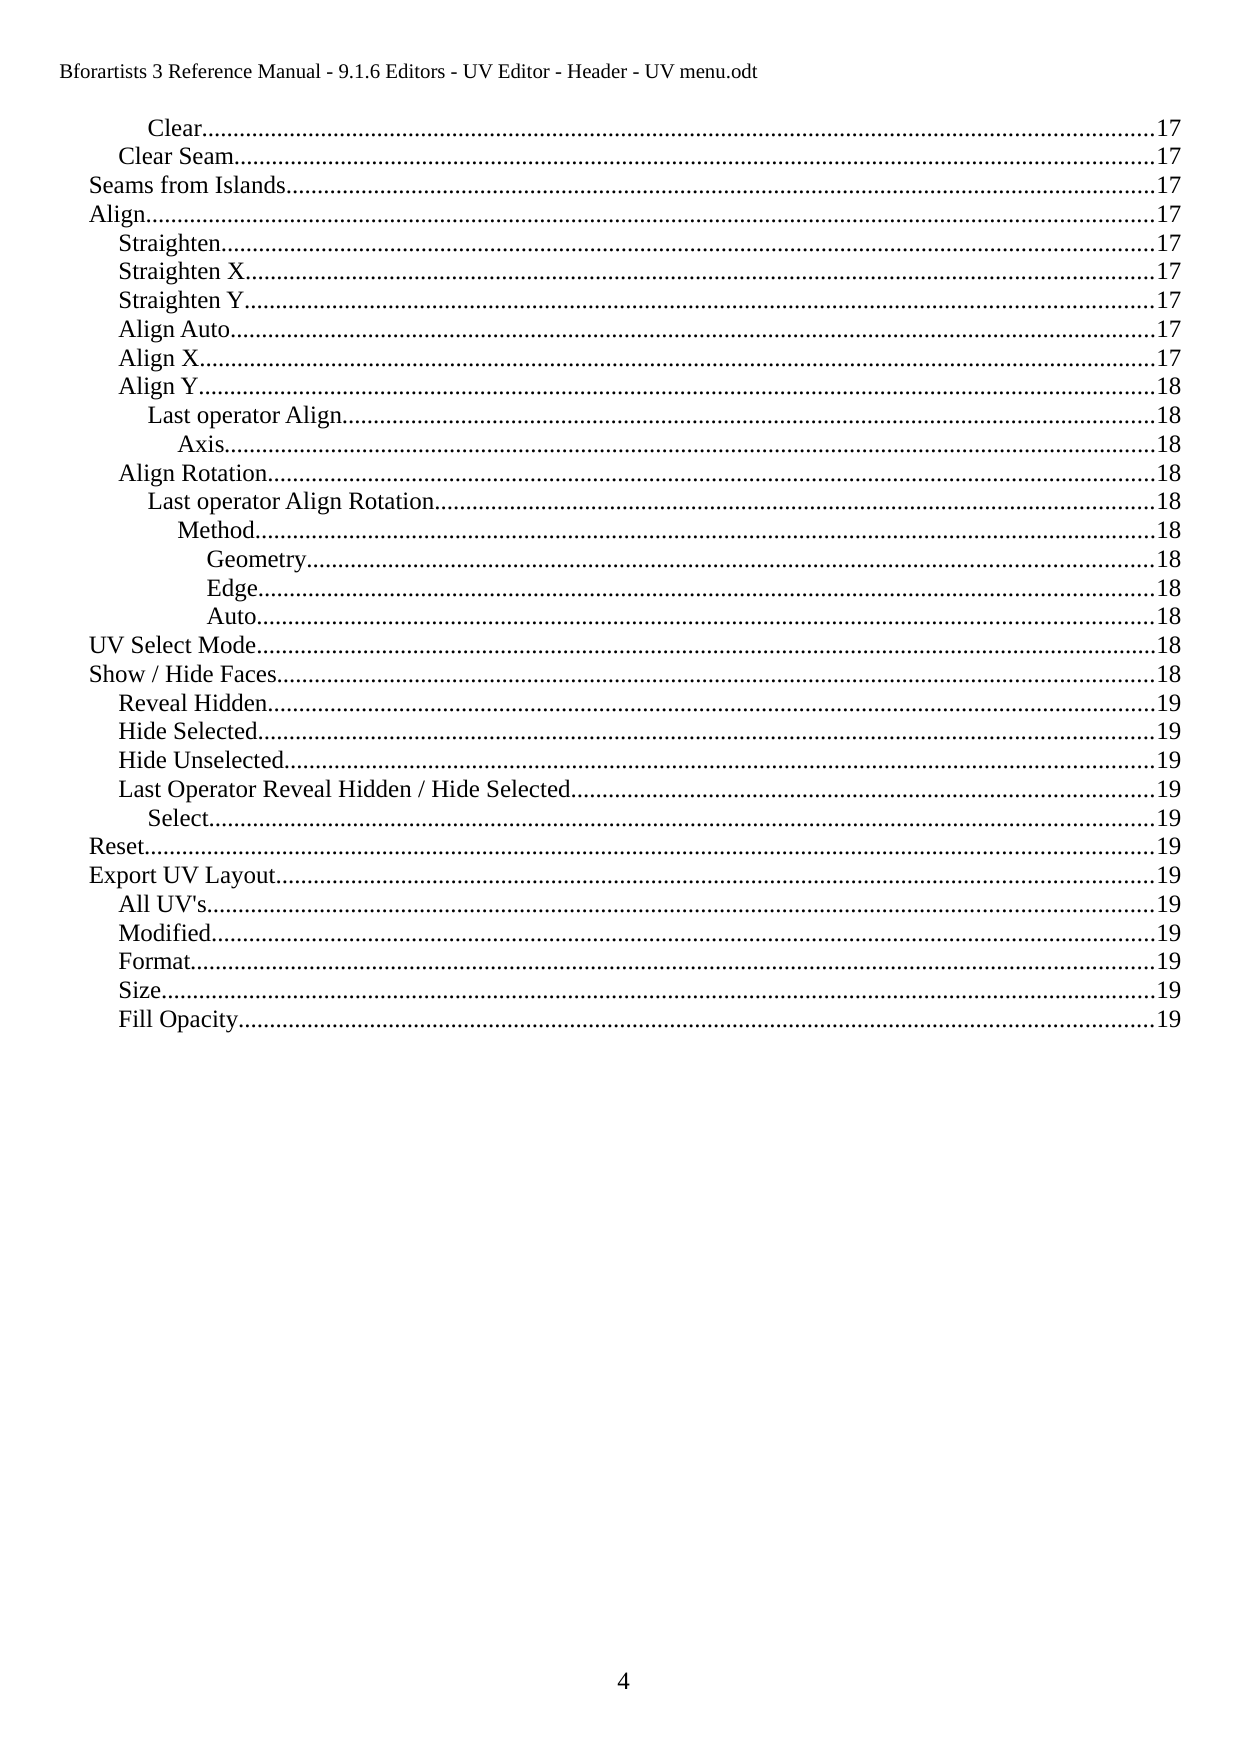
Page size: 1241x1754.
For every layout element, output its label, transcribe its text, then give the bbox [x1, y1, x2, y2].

text Edge 18 [206, 573, 1181, 601]
text Last operator Align 18 [147, 400, 1181, 429]
text Align X 17 [118, 343, 1181, 371]
text Format 19 [118, 946, 1181, 975]
text Align Auto 17 [118, 314, 1181, 343]
text Hide Unselected 19 [118, 745, 1181, 774]
text Fill Opacity 19 [118, 1004, 1181, 1033]
text Auto 18 [206, 601, 1181, 630]
text Straighten Y 17 [118, 285, 1181, 314]
text Method 18 [177, 515, 1181, 544]
text Clear 17 [147, 113, 1181, 141]
text Last Operator Reveal Hidden / Hide Selected 19 [118, 774, 1181, 803]
text Align 17 [88, 199, 1181, 228]
text Last operator Align Rotation 18 [147, 486, 1181, 515]
text Clear Seam 17 [118, 141, 1181, 170]
text Straighten X 17 [118, 256, 1181, 285]
text Hide Selected 19 [118, 716, 1181, 745]
text Reset 19 [88, 831, 1181, 860]
text Straighten 17 [118, 228, 1181, 256]
text Export UV Layout 19 [88, 860, 1181, 889]
text Align Rotation 18 [118, 458, 1181, 486]
text Align Y 18 [118, 371, 1181, 400]
text Seams from Islands 17 [88, 170, 1181, 199]
text Geometry 18 [206, 544, 1181, 573]
text Reveal Hidden 19 [118, 688, 1181, 716]
text Size 19 [118, 975, 1181, 1004]
text Select 19 [147, 803, 1181, 831]
text All UV's 19 [118, 889, 1181, 918]
text Axis 18 [177, 429, 1181, 458]
text UV Select Mode 18 [88, 630, 1181, 659]
text Modified 19 [118, 918, 1181, 946]
text Show / Hide Faces 18 [88, 659, 1181, 688]
